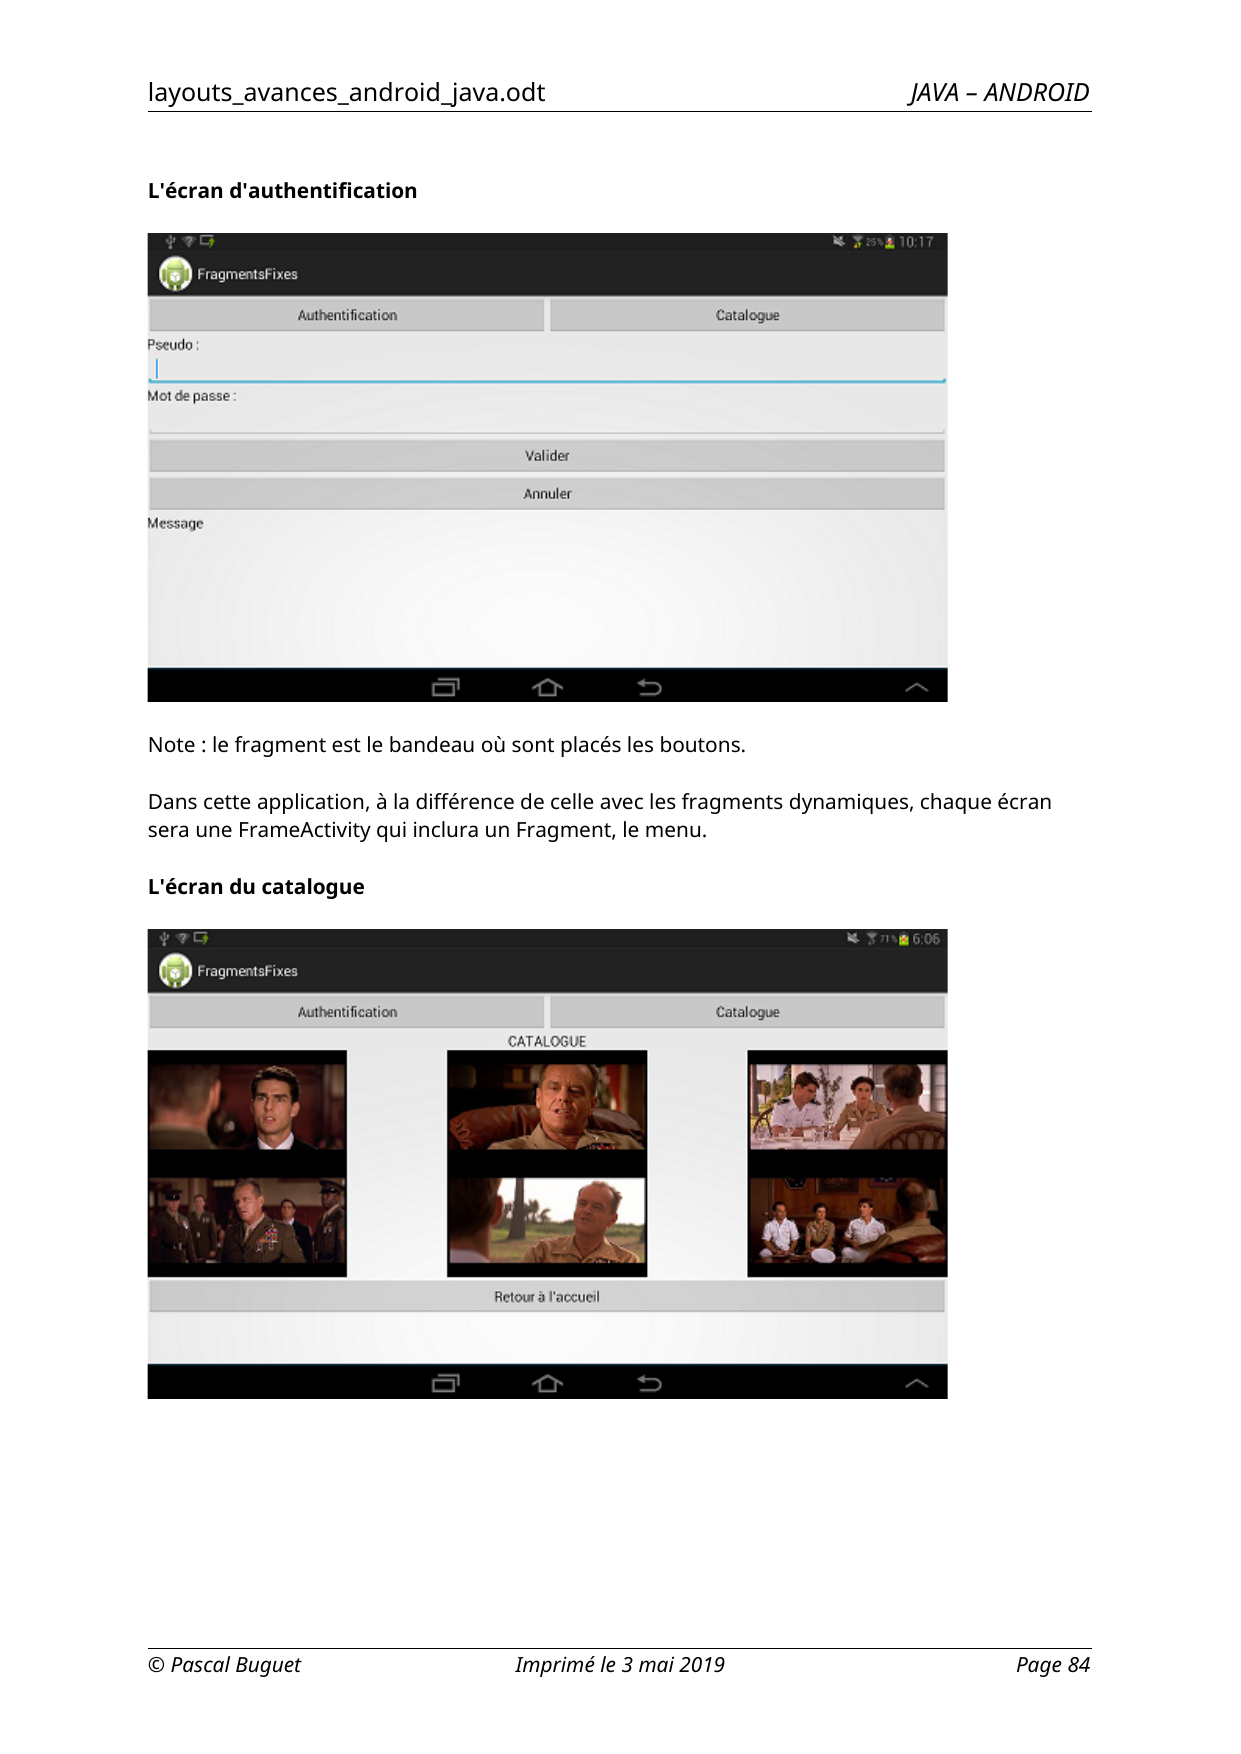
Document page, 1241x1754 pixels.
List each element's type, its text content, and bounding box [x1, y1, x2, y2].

text Note : le fragment est le bandeau où sont placés les boutons. [148, 730, 1092, 759]
text Dans cette application, à la différence de celle avec les fragments dynamiques, chaque écran sera une FrameActivity qui inclura un Fragment, le menu. [148, 787, 1092, 844]
text L'écran d'authentification [148, 176, 1092, 204]
text L'écran du catalogue [148, 872, 1092, 901]
